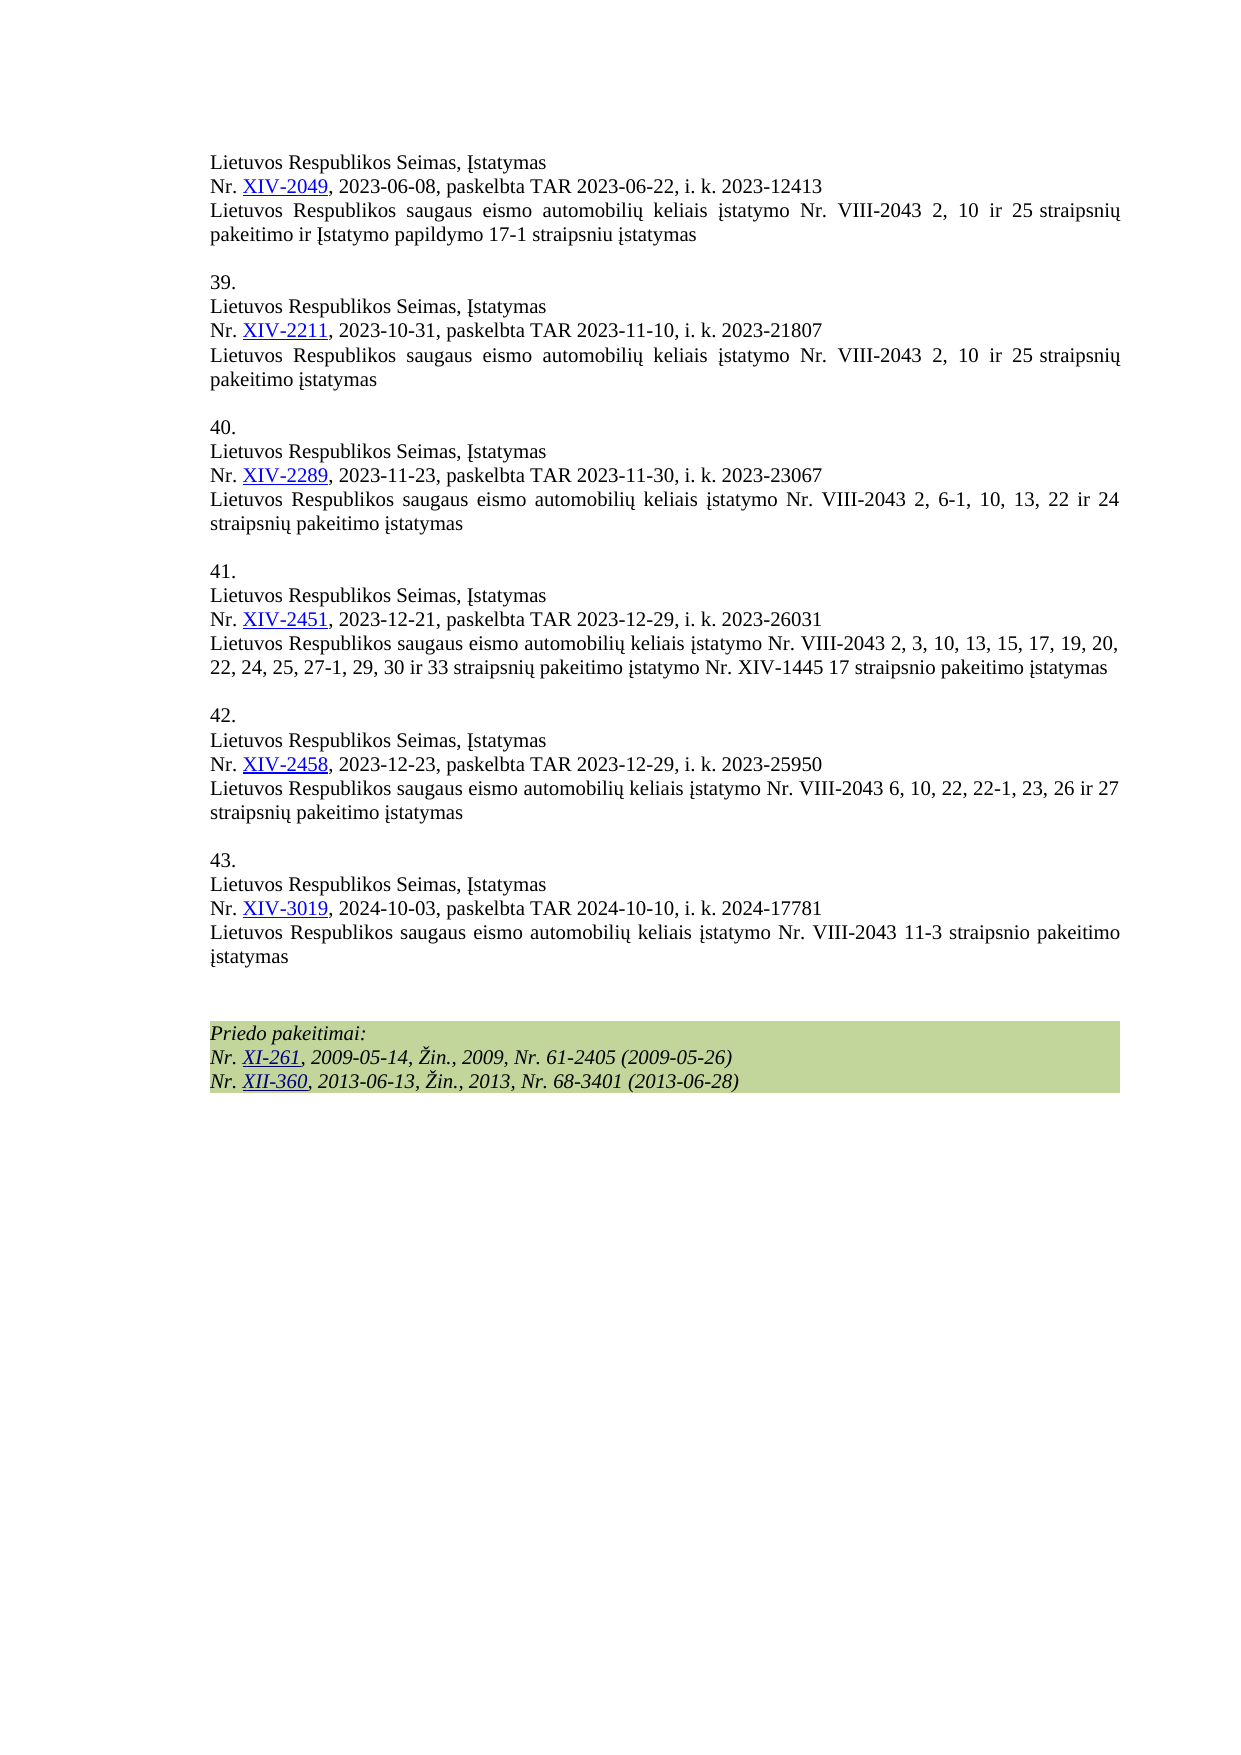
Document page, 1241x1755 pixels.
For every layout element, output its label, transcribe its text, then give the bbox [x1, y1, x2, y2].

text Priedo pakeitimai: [210, 1021, 1120, 1045]
text Nr. XIV-3019, 2024-10-03, paskelbta TAR 2024-10-10, i. k. 2024-17781 [210, 896, 1120, 920]
text Nr. XIV-2458, 2023-12-23, paskelbta TAR 2023-12-29, i. k. 2023-25950 [210, 752, 1120, 776]
text 43. [210, 848, 1120, 872]
text Lietuvos Respublikos Seimas, Įstatymas [210, 872, 1120, 896]
text 39. [210, 270, 1120, 294]
text Lietuvos Respublikos saugaus eismo automobilių keliais įstatymo Nr. VIII-2043 2, 3, 10, 13, 15, 17, 19, 20, 22, 24, 25, 27-1, 29, 30 ir 33 straipsnių pakeitimo įstatymo Nr. XIV-1445 17 straipsnio pakeitimo įstatymas [210, 631, 1120, 679]
text 42. [210, 703, 1120, 727]
text Lietuvos Respublikos Seimas, Įstatymas [210, 583, 1120, 607]
text Lietuvos Respublikos Seimas, Įstatymas [210, 150, 1120, 174]
text Lietuvos Respublikos saugaus eismo automobilių keliais įstatymo Nr. VIII-2043 2, 10 ir 25 straipsnių pakeitimo įstatymas [210, 342, 1120, 391]
text Nr. XIV-2049, 2023-06-08, paskelbta TAR 2023-06-22, i. k. 2023-12413 [210, 174, 1120, 198]
text Nr. XIV-2211, 2023-10-31, paskelbta TAR 2023-11-10, i. k. 2023-21807 [210, 318, 1120, 342]
text Lietuvos Respublikos Seimas, Įstatymas [210, 439, 1120, 463]
text Lietuvos Respublikos saugaus eismo automobilių keliais įstatymo Nr. VIII-2043 6, 10, 22, 22-1, 23, 26 ir 27 straipsnių pakeitimo įstatymas [210, 776, 1120, 824]
text Nr. XIV-2289, 2023-11-23, paskelbta TAR 2023-11-30, i. k. 2023-23067 [210, 463, 1120, 487]
text 40. [210, 415, 1120, 439]
text Nr. XII-360, 2013-06-13, Žin., 2013, Nr. 68-3401 (2013-06-28) [210, 1069, 1120, 1093]
text 41. [210, 559, 1120, 583]
text Lietuvos Respublikos Seimas, Įstatymas [210, 727, 1120, 752]
text Lietuvos Respublikos saugaus eismo automobilių keliais įstatymo Nr. VIII-2043 11-3 straipsnio pakeitimo įstatymas [210, 920, 1120, 968]
text Lietuvos Respublikos Seimas, Įstatymas [210, 294, 1120, 318]
text Nr. XI-261, 2009-05-14, Žin., 2009, Nr. 61-2405 (2009-05-26) [210, 1045, 1120, 1069]
text Lietuvos Respublikos saugaus eismo automobilių keliais įstatymo Nr. VIII-2043 2, 10 ir 25 straipsnių pakeitimo ir Įstatymo papildymo 17-1 straipsniu įstatymas [210, 198, 1120, 246]
text Lietuvos Respublikos saugaus eismo automobilių keliais įstatymo Nr. VIII-2043 2, 6-1, 10, 13, 22 ir 24 straipsnių pakeitimo įstatymas [210, 487, 1120, 535]
text Nr. XIV-2451, 2023-12-21, paskelbta TAR 2023-12-29, i. k. 2023-26031 [210, 607, 1120, 631]
